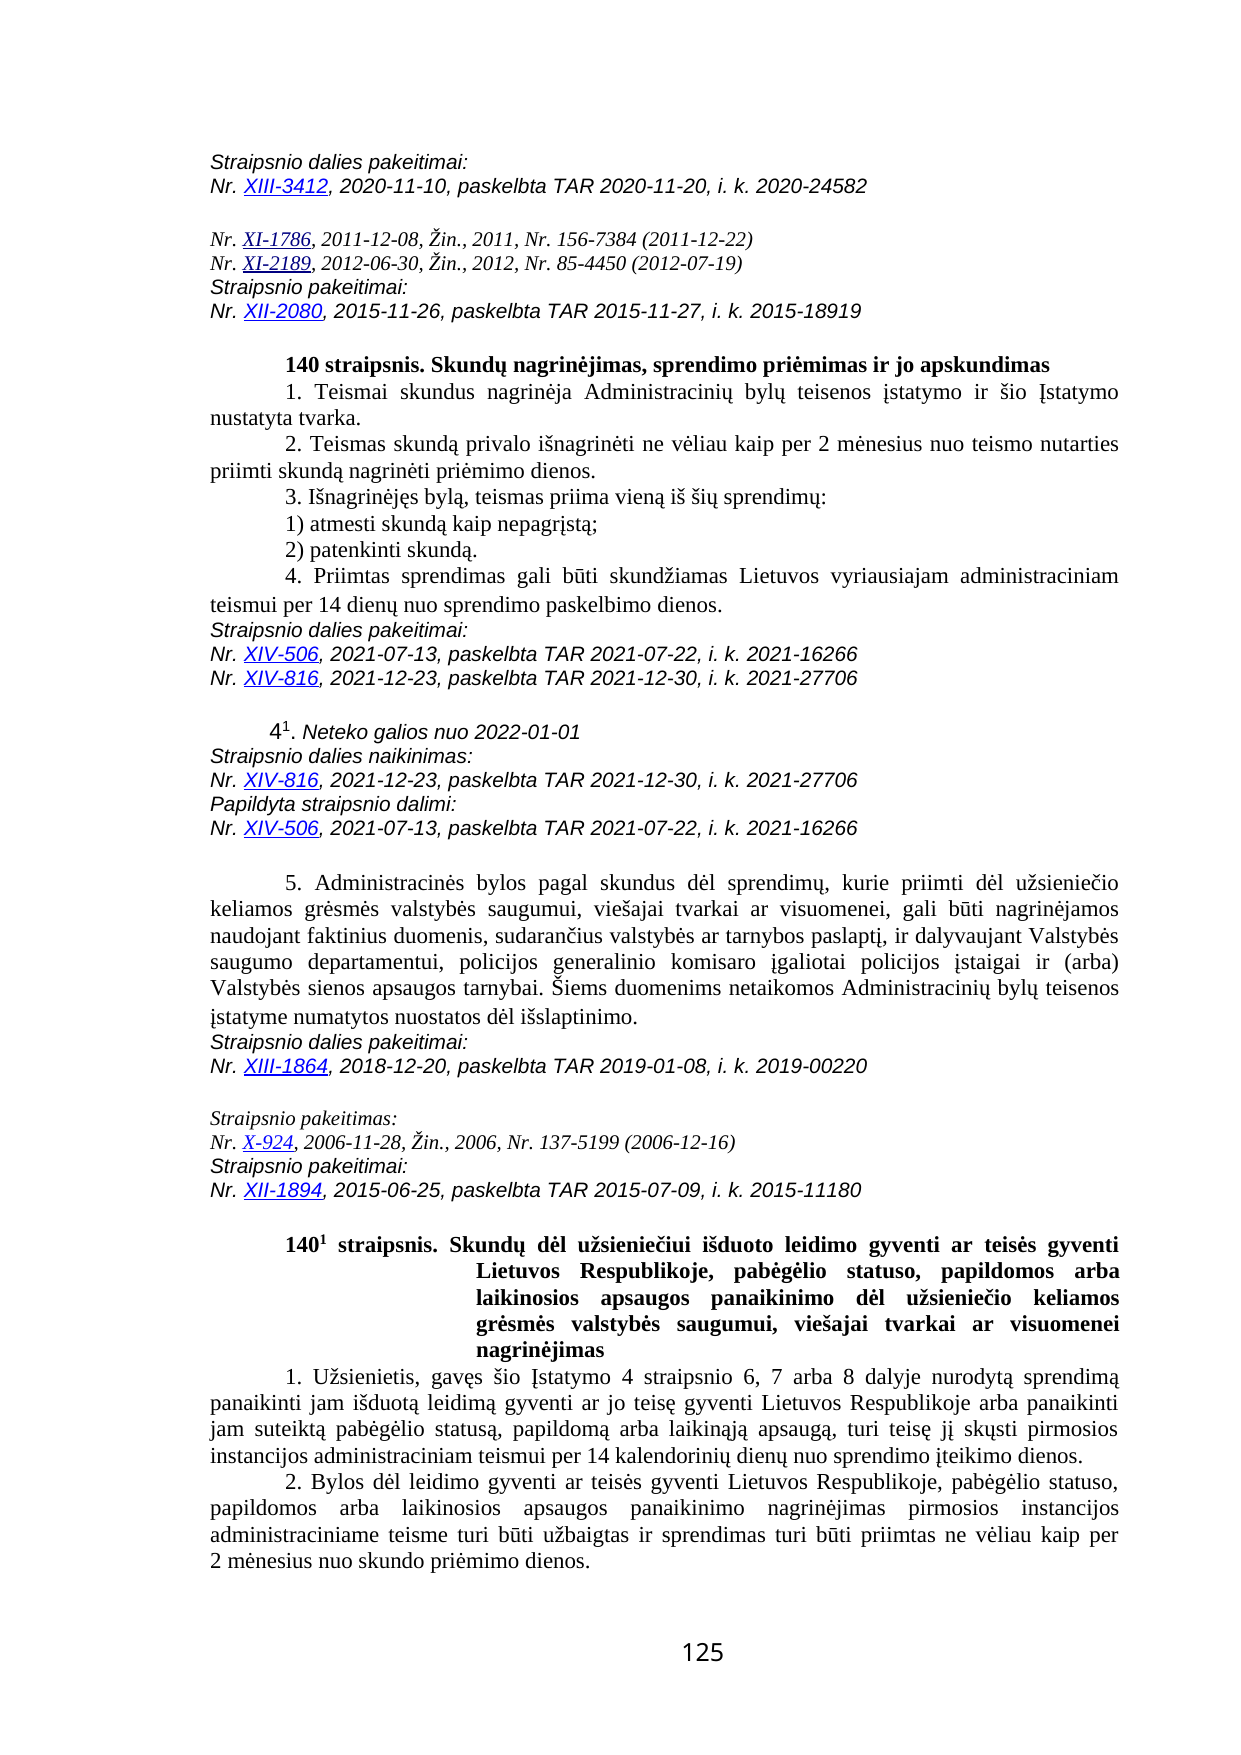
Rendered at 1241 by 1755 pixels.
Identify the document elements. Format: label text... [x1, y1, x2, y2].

text Nr. XIV-816, 2021-12-23, paskelbta TAR 2021-12-30, i. k. 2021-27706 [210, 665, 1120, 689]
text Straipsnio dalies naikinimas: [210, 744, 1120, 768]
text Nr. XII-1894, 2015-06-25, paskelbta TAR 2015-07-09, i. k. 2015-11180 [210, 1178, 1120, 1202]
text 5. Administracinės bylos pagal skundus dėl sprendimų, kurie priimti dėl užsieniečio keliamos grėsmės valstybės saugumui, viešajai tvarkai ar visuomenei, gali būti nagrinėjamos naudojant faktinius duomenis, sudarančius valstybės ar tarnybos paslaptį, ir dalyvaujant Valstybės saugumo departamentui, policijos generalinio komisaro įgaliotai policijos įstaigai ir (arba) Valstybės sienos apsaugos tarnybai. Šiems duomenims netaikomos Administracinių bylų teisenos įstatyme numatytos nuostatos dėl išslaptinimo. [210, 869, 1120, 1029]
text 3. Išnagrinėjęs bylą, teismas priima vieną iš šių sprendimų: [210, 483, 1120, 509]
text 1. Teismai skundus nagrinėja Administracinių bylų teisenos įstatymo ir šio Įstatymo nustatyta tvarka. [210, 378, 1120, 431]
text 1. Užsienietis, gavęs šio Įstatymo 4 straipsnio 6, 7 arba 8 dalyje nurodytą sprendimą panaikinti jam išduotą leidimą gyventi ar jo teisę gyventi Lietuvos Respublikoje arba panaikinti jam suteiktą pabėgėlio statusą, papildomą arba laikinąją apsaugą, turi teisę jį skųsti pirmosios instancijos administraciniam teismui per 14 kalendorinių dienų nuo sprendimo įteikimo dienos. [210, 1363, 1120, 1468]
text Straipsnio pakeitimai: [210, 275, 1120, 299]
text Straipsnio dalies pakeitimai: [210, 1029, 1120, 1053]
text Nr. XI-1786, 2011-12-08, Žin., 2011, Nr. 156-7384 (2011-12-22) [210, 227, 1120, 251]
text 1401 straipsnis. Skundų dėl užsieniečiui išduoto leidimo gyventi ar teisės gyventi Lietuvos Respublikoje, pabėgėlio statuso, papildomos arba laikinosios apsaugos panaikinimo dėl užsieniečio keliamos grėsmės valstybės saugumui, viešajai tvarkai ar visuomenei nagrinėjimas [285, 1231, 1120, 1363]
text Nr. XIV-506, 2021-07-13, paskelbta TAR 2021-07-22, i. k. 2021-16266 [210, 816, 1120, 840]
text Nr. X-924, 2006-11-28, Žin., 2006, Nr. 137-5199 (2006-12-16) [210, 1130, 1120, 1154]
text 2. Teismas skundą privalo išnagrinėti ne vėliau kaip per 2 mėnesius nuo teismo nutarties priimti skundą nagrinėti priėmimo dienos. [210, 431, 1120, 483]
text Nr. XIV-816, 2021-12-23, paskelbta TAR 2021-12-30, i. k. 2021-27706 [210, 768, 1120, 792]
text 41. Neteko galios nuo 2022-01-01 [210, 718, 1120, 744]
text Nr. XIII-3412, 2020-11-10, paskelbta TAR 2020-11-20, i. k. 2020-24582 [210, 174, 1120, 198]
text Straipsnio dalies pakeitimai: [210, 617, 1120, 641]
text Nr. XIII-1864, 2018-12-20, paskelbta TAR 2019-01-08, i. k. 2019-00220 [210, 1053, 1120, 1077]
text 2. Bylos dėl leidimo gyventi ar teisės gyventi Lietuvos Respublikoje, pabėgėlio statuso, papildomos arba laikinosios apsaugos panaikinimo nagrinėjimas pirmosios instancijos administraciniame teisme turi būti užbaigtas ir sprendimas turi būti priimtas ne vėliau kaip per 2 mėnesius nuo skundo priėmimo dienos. [210, 1468, 1120, 1573]
text 4. Priimtas sprendimas gali būti skundžiamas Lietuvos vyriausiajam administraciniam teismui per 14 dienų nuo sprendimo paskelbimo dienos. [210, 562, 1120, 617]
text Straipsnio pakeitimai: [210, 1154, 1120, 1178]
text 1) atmesti skundą kaip nepagrįstą; [210, 509, 1120, 536]
text Nr. XI-2189, 2012-06-30, Žin., 2012, Nr. 85-4450 (2012-07-19) [210, 251, 1120, 275]
text 2) patenkinti skundą. [210, 536, 1120, 562]
text Straipsnio dalies pakeitimai: [210, 150, 1120, 174]
text Papildyta straipsnio dalimi: [210, 792, 1120, 816]
text Nr. XIV-506, 2021-07-13, paskelbta TAR 2021-07-22, i. k. 2021-16266 [210, 641, 1120, 665]
text Straipsnio pakeitimas: [210, 1106, 1120, 1130]
text Nr. XII-2080, 2015-11-26, paskelbta TAR 2015-11-27, i. k. 2015-18919 [210, 299, 1120, 323]
text 140 straipsnis. Skundų nagrinėjimas, sprendimo priėmimas ir jo apskundimas [210, 351, 1120, 378]
